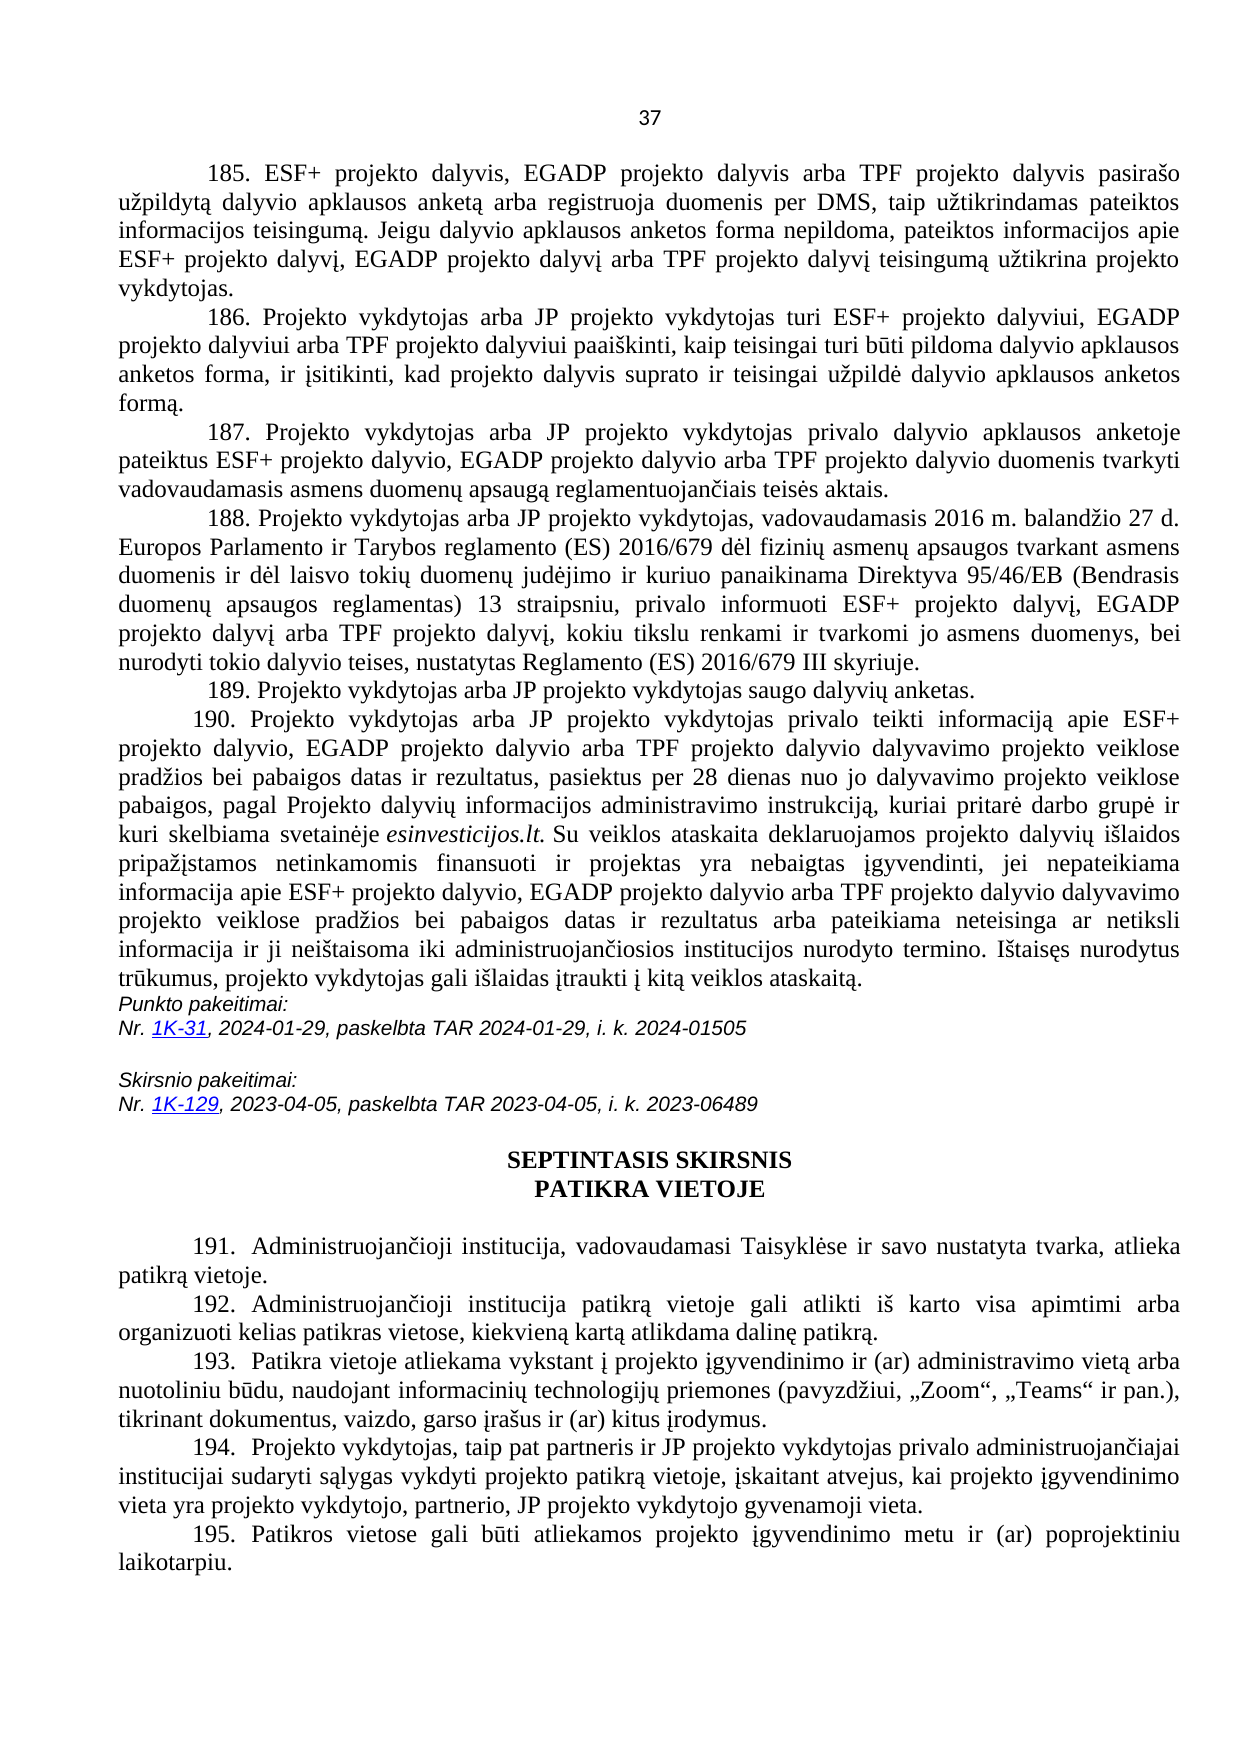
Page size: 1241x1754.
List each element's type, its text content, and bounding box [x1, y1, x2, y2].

text 187. Projekto vykdytojas arba JP projekto vykdytojas privalo dalyvio apklausos anketoje pateiktus ESF+ projekto dalyvio, EGADP projekto dalyvio arba TPF projekto dalyvio duomenis tvarkyti vadovaudamasis asmens duomenų apsaugą reglamentuojančiais teisės aktais. [118, 417, 1181, 503]
text 189. Projekto vykdytojas arba JP projekto vykdytojas saugo dalyvių anketas. [118, 675, 1181, 704]
subtitle SEPTINTASIS SKIRSNIS [118, 1145, 1181, 1174]
text Nr. 1K-31, 2024-01-29, paskelbta TAR 2024-01-29, i. k. 2024-01505 [118, 1016, 1181, 1039]
text 193. Patikra vietoje atliekama vykstant į projekto įgyvendinimo ir (ar) administravimo vietą arba nuotoliniu būdu, naudojant informacinių technologijų priemones (pavyzdžiui, „Zoom“, „Teams“ ir pan.), tikrinant dokumentus, vaizdo, garso įrašus ir (ar) kitus įrodymus. [118, 1346, 1181, 1432]
text 185. ESF+ projekto dalyvis, EGADP projekto dalyvis arba TPF projekto dalyvis pasirašo užpildytą dalyvio apklausos anketą arba registruoja duomenis per DMS, taip užtikrindamas pateiktos informacijos teisingumą. Jeigu dalyvio apklausos anketos forma nepildoma, pateiktos informacijos apie ESF+ projekto dalyvį, EGADP projekto dalyvį arba TPF projekto dalyvį teisingumą užtikrina projekto vykdytojas. [118, 158, 1181, 302]
text 192. Administruojančioji institucija patikrą vietoje gali atlikti iš karto visa apimtimi arba organizuoti kelias patikras vietose, kiekvieną kartą atlikdama dalinę patikrą. [118, 1289, 1181, 1346]
subtitle PATIKRA VIETOJE [118, 1174, 1181, 1202]
text 190. Projekto vykdytojas arba JP projekto vykdytojas privalo teikti informaciją apie ESF+ projekto dalyvio, EGADP projekto dalyvio arba TPF projekto dalyvio dalyvavimo projekto veiklose pradžios bei pabaigos datas ir rezultatus, pasiektus per 28 dienas nuo jo dalyvavimo projekto veiklose pabaigos, pagal Projekto dalyvių informacijos administravimo instrukciją, kuriai pritarė darbo grupė ir kuri skelbiama svetainėje esinvesticijos.lt. Su veiklos ataskaita deklaruojamos projekto dalyvių išlaidos pripažįstamos netinkamomis finansuoti ir projektas yra nebaigtas įgyvendinti, jei nepateikiama informacija apie ESF+ projekto dalyvio, EGADP projekto dalyvio arba TPF projekto dalyvio dalyvavimo projekto veiklose pradžios bei pabaigos datas ir rezultatus arba pateikiama neteisinga ar netiksli informacija ir ji neištaisoma iki administruojančiosios institucijos nurodyto termino. Ištaisęs nurodytus trūkumus, projekto vykdytojas gali išlaidas įtraukti į kitą veiklos ataskaitą. [118, 704, 1181, 992]
text Punkto pakeitimai: [118, 992, 1181, 1016]
text 186. Projekto vykdytojas arba JP projekto vykdytojas turi ESF+ projekto dalyviui, EGADP projekto dalyviui arba TPF projekto dalyviui paaiškinti, kaip teisingai turi būti pildoma dalyvio apklausos anketos forma, ir įsitikinti, kad projekto dalyvis suprato ir teisingai užpildė dalyvio apklausos anketos formą. [118, 302, 1181, 417]
text Skirsnio pakeitimai: [118, 1068, 1181, 1092]
text 194. Projekto vykdytojas, taip pat partneris ir JP projekto vykdytojas privalo administruojančiajai institucijai sudaryti sąlygas vykdyti projekto patikrą vietoje, įskaitant atvejus, kai projekto įgyvendinimo vieta yra projekto vykdytojo, partnerio, JP projekto vykdytojo gyvenamoji vieta. [118, 1432, 1181, 1519]
text 191. Administruojančioji institucija, vadovaudamasi Taisyklėse ir savo nustatyta tvarka, atlieka patikrą vietoje. [118, 1231, 1181, 1289]
text 195. Patikros vietose gali būti atliekamos projekto įgyvendinimo metu ir (ar) poprojektiniu laikotarpiu. [118, 1519, 1181, 1576]
text Nr. 1K-129, 2023-04-05, paskelbta TAR 2023-04-05, i. k. 2023-06489 [118, 1092, 1181, 1116]
text 188. Projekto vykdytojas arba JP projekto vykdytojas, vadovaudamasis 2016 m. balandžio 27 d. Europos Parlamento ir Tarybos reglamento (ES) 2016/679 dėl fizinių asmenų apsaugos tvarkant asmens duomenis ir dėl laisvo tokių duomenų judėjimo ir kuriuo panaikinama Direktyva 95/46/EB (Bendrasis duomenų apsaugos reglamentas) 13 straipsniu, privalo informuoti ESF+ projekto dalyvį, EGADP projekto dalyvį arba TPF projekto dalyvį, kokiu tikslu renkami ir tvarkomi jo asmens duomenys, bei nurodyti tokio dalyvio teises, nustatytas Reglamento (ES) 2016/679 III skyriuje. [118, 503, 1181, 675]
